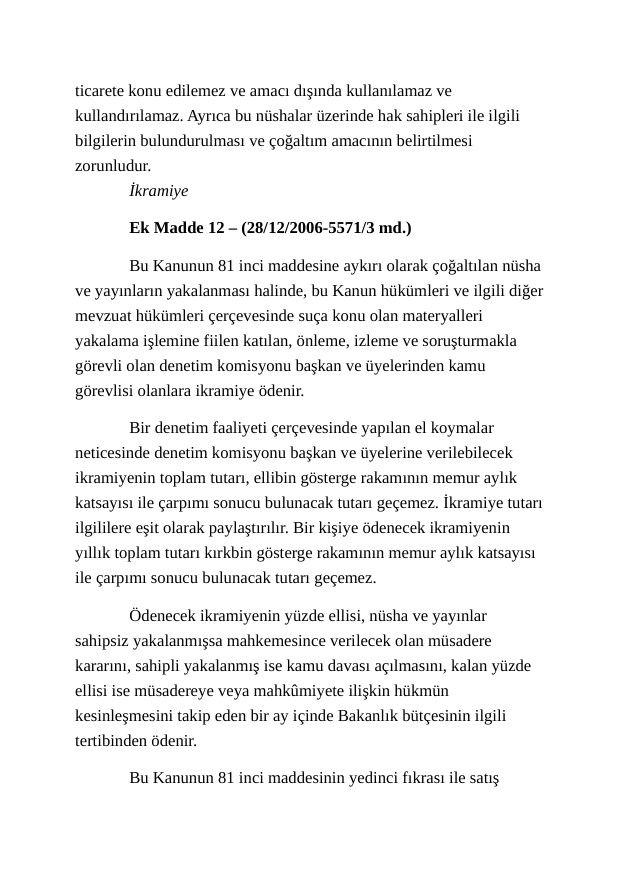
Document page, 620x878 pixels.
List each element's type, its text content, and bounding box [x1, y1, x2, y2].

text Bu Kanunun 81 inci maddesinin yedinci fıkrası ile satış [75, 762, 544, 787]
text Bu Kanunun 81 inci maddesine aykırı olarak çoğaltılan nüsha ve yayınların yakalanması halinde, bu Kanun hükümleri ve ilgili diğer mevzuat hükümleri çerçevesinde suça konu olan materyalleri yakalama işlemine fiilen katılan, önleme, izleme ve soruşturmakla görevli olan denetim komisyonu başkan ve üyelerinden kamu görevlisi olanlara ikramiye ödenir. [75, 250, 544, 400]
text İkramiye [75, 175, 544, 200]
text ticarete konu edilemez ve amacı dışında kullanılamaz ve kullandırılamaz. Ayrıca bu nüshalar üzerinde hak sahipleri ile ilgili bilgilerin bulundurulması ve çoğaltım amacının belirtilmesi zorunludur. [75, 75, 544, 175]
text Bir denetim faaliyeti çerçevesinde yapılan el koymalar neticesinde denetim komisyonu başkan ve üyelerine verilebilecek ikramiyenin toplam tutarı, ellibin gösterge rakamının memur aylık katsayısı ile çarpımı sonucu bulunacak tutarı geçemez. İkramiye tutarı ilgililere eşit olarak paylaştırılır. Bir kişiye ödenecek ikramiyenin yıllık toplam tutarı kırkbin gösterge rakamının memur aylık katsayısı ile çarpımı sonucu bulunacak tutarı geçemez. [75, 412, 544, 587]
text Ödenecek ikramiyenin yüzde ellisi, nüsha ve yayınlar sahipsiz yakalanmışsa mahkemesince verilecek olan müsadere kararını, sahipli yakalanmış ise kamu davası açılmasını, kalan yüzde ellisi ise müsadereye veya mahkûmiyete ilişkin hükmün kesinleşmesini takip eden bir ay içinde Bakanlık bütçesinin ilgili tertibinden ödenir. [75, 600, 544, 750]
text Ek Madde 12 – (28/12/2006-5571/3 md.) [75, 212, 544, 237]
